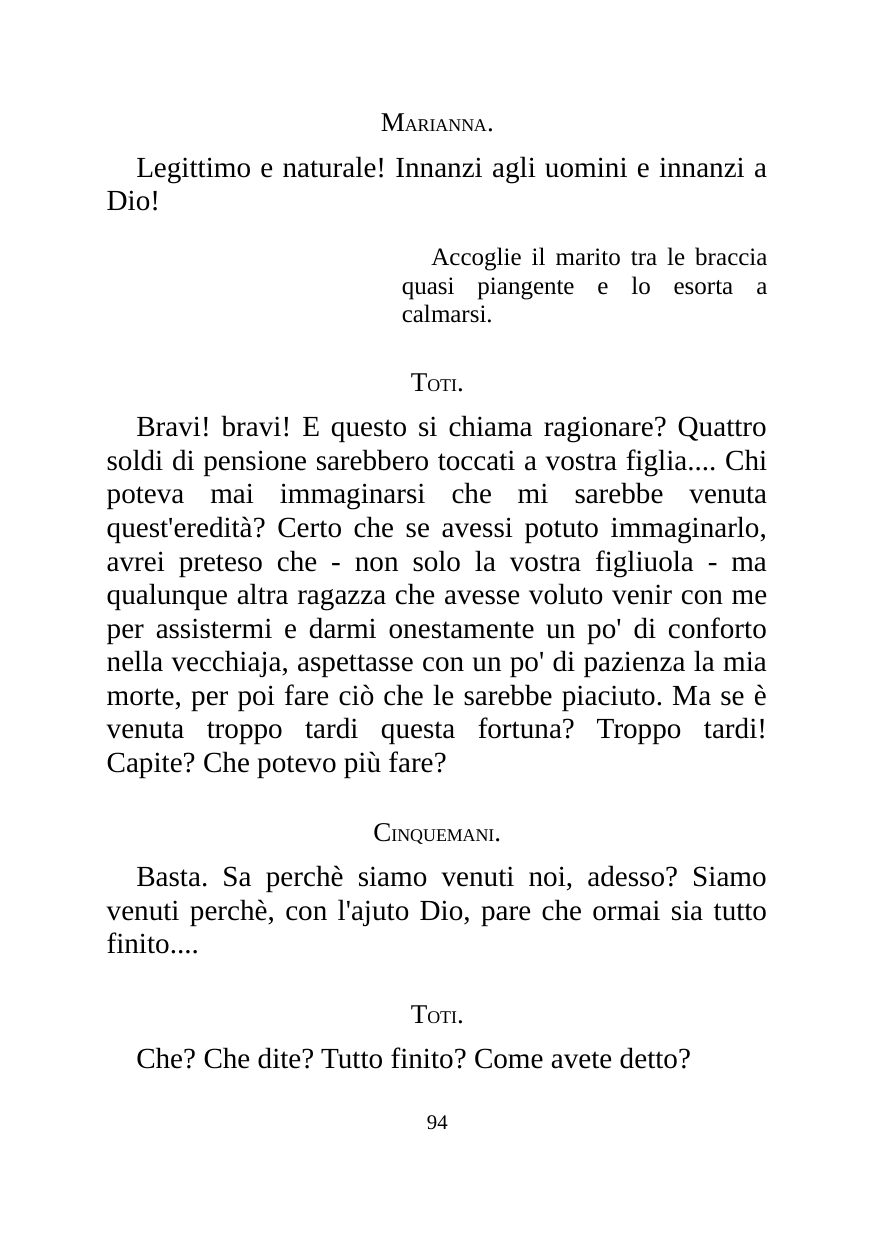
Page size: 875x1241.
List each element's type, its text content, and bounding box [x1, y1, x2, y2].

text Marianna. [106, 106, 768, 137]
text Legittimo e naturale! Innanzi agli uomini e innanzi a Dio! [106, 150, 768, 217]
text Toti. [106, 998, 768, 1029]
text Cinquemani. [106, 816, 768, 847]
text Accoglie il marito tra le braccia quasi piangente e lo esorta a calmarsi. [402, 242, 768, 328]
text Che? Che dite? Tutto finito? Come avete detto? [106, 1041, 768, 1075]
text Bravi! bravi! E questo si chiama ragionare? Quattro soldi di pensione sarebbero toccati a vostra figlia.... Chi poteva mai immaginarsi che mi sarebbe venuta quest'eredità? Certo che se avessi potuto immaginarlo, avrei preteso che - non solo la vostra figliuola - ma qualunque altra ragazza che avesse voluto venir con me per assistermi e darmi onestamente un po' di conforto nella vecchiaja, aspettasse con un po' di pazienza la mia morte, per poi fare ciò che le sarebbe piaciuto. Ma se è venuta troppo tardi questa fortuna? Troppo tardi! Capite? Che potevo più fare? [106, 409, 768, 778]
text Basta. Sa perchè siamo venuti noi, adesso? Siamo venuti perchè, con l'ajuto Dio, pare che ormai sia tutto finito.... [106, 859, 768, 960]
text Toti. [106, 366, 768, 397]
